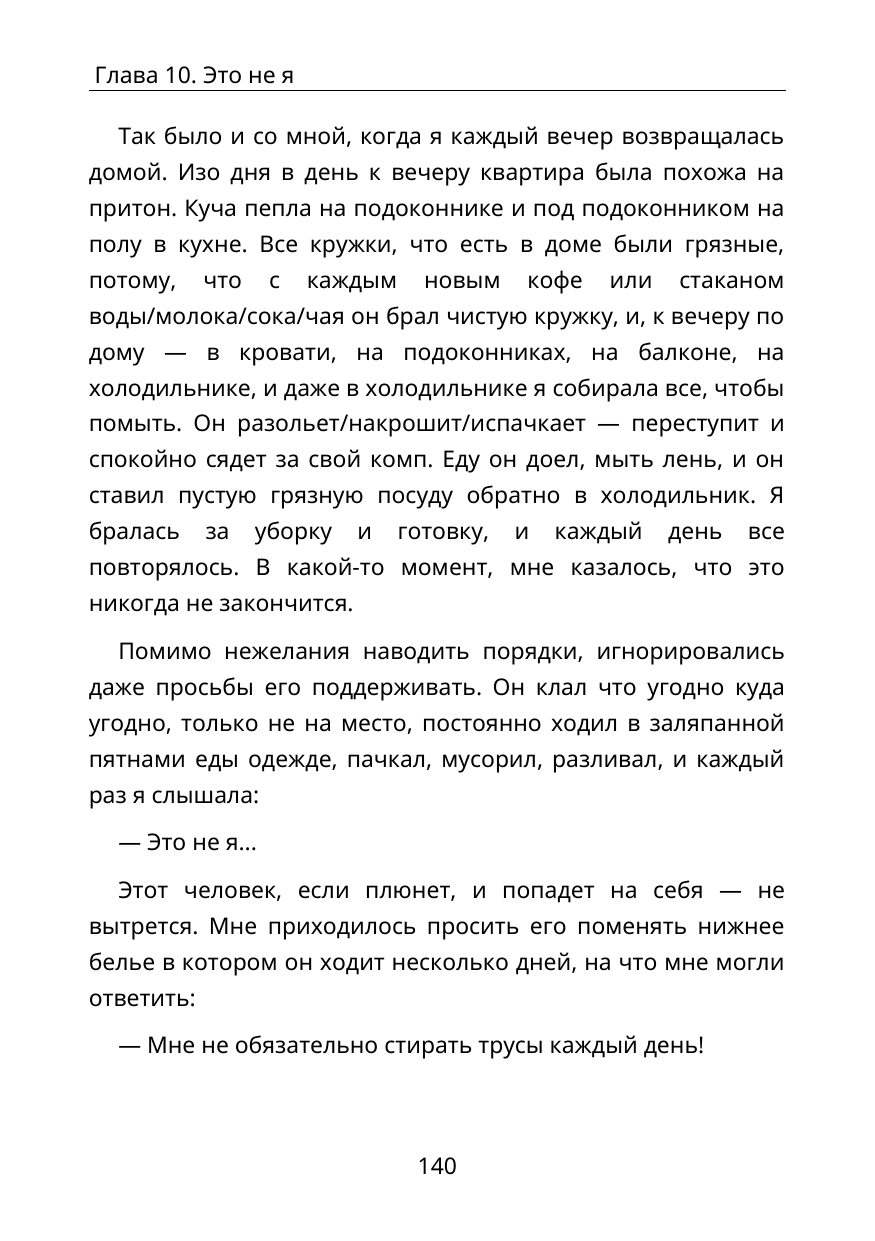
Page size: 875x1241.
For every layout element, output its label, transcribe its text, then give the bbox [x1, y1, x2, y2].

text Помимо нежелания наводить порядки, игнорировались даже просьбы его поддерживать. Он клал что угодно куда угодно, только не на место, постоянно ходил в заляпанной пятнами еды одежде, пачкал, мусорил, разливал, и каждый раз я слышала: [88, 635, 786, 810]
text — Мне не обязательно стирать трусы каждый день! [88, 1029, 786, 1061]
text — Это не я... [88, 826, 786, 857]
text Так было и со мной, когда я каждый вечер возвращалась домой. Изо дня в день к вечеру квартира была похожа на притон. Куча пепла на подоконнике и под подоконником на полу в кухне. Все кружки, что есть в доме были грязные, потому, что с каждым новым кофе или стаканом воды/молока/сока/чая он брал чистую кружку, и, к вечеру по дому — в кровати, на подоконниках, на балконе, на холодильнике, и даже в холодильнике я собирала все, чтобы помыть. Он разольет/накрошит/испачкает — переступит и спокойно сядет за свой комп. Еду он доел, мыть лень, и он ставил пустую грязную посуду обратно в холодильник. Я бралась за уборку и готовку, и каждый день все повторялось. В какой-то момент, мне казалось, что это никогда не закончится. [88, 120, 786, 618]
text Этот человек, если плюнет, и попадет на себя — не вытрется. Мне приходилось просить его поменять нижнее белье в котором он ходит несколько дней, на что мне могли ответить: [88, 874, 786, 1013]
